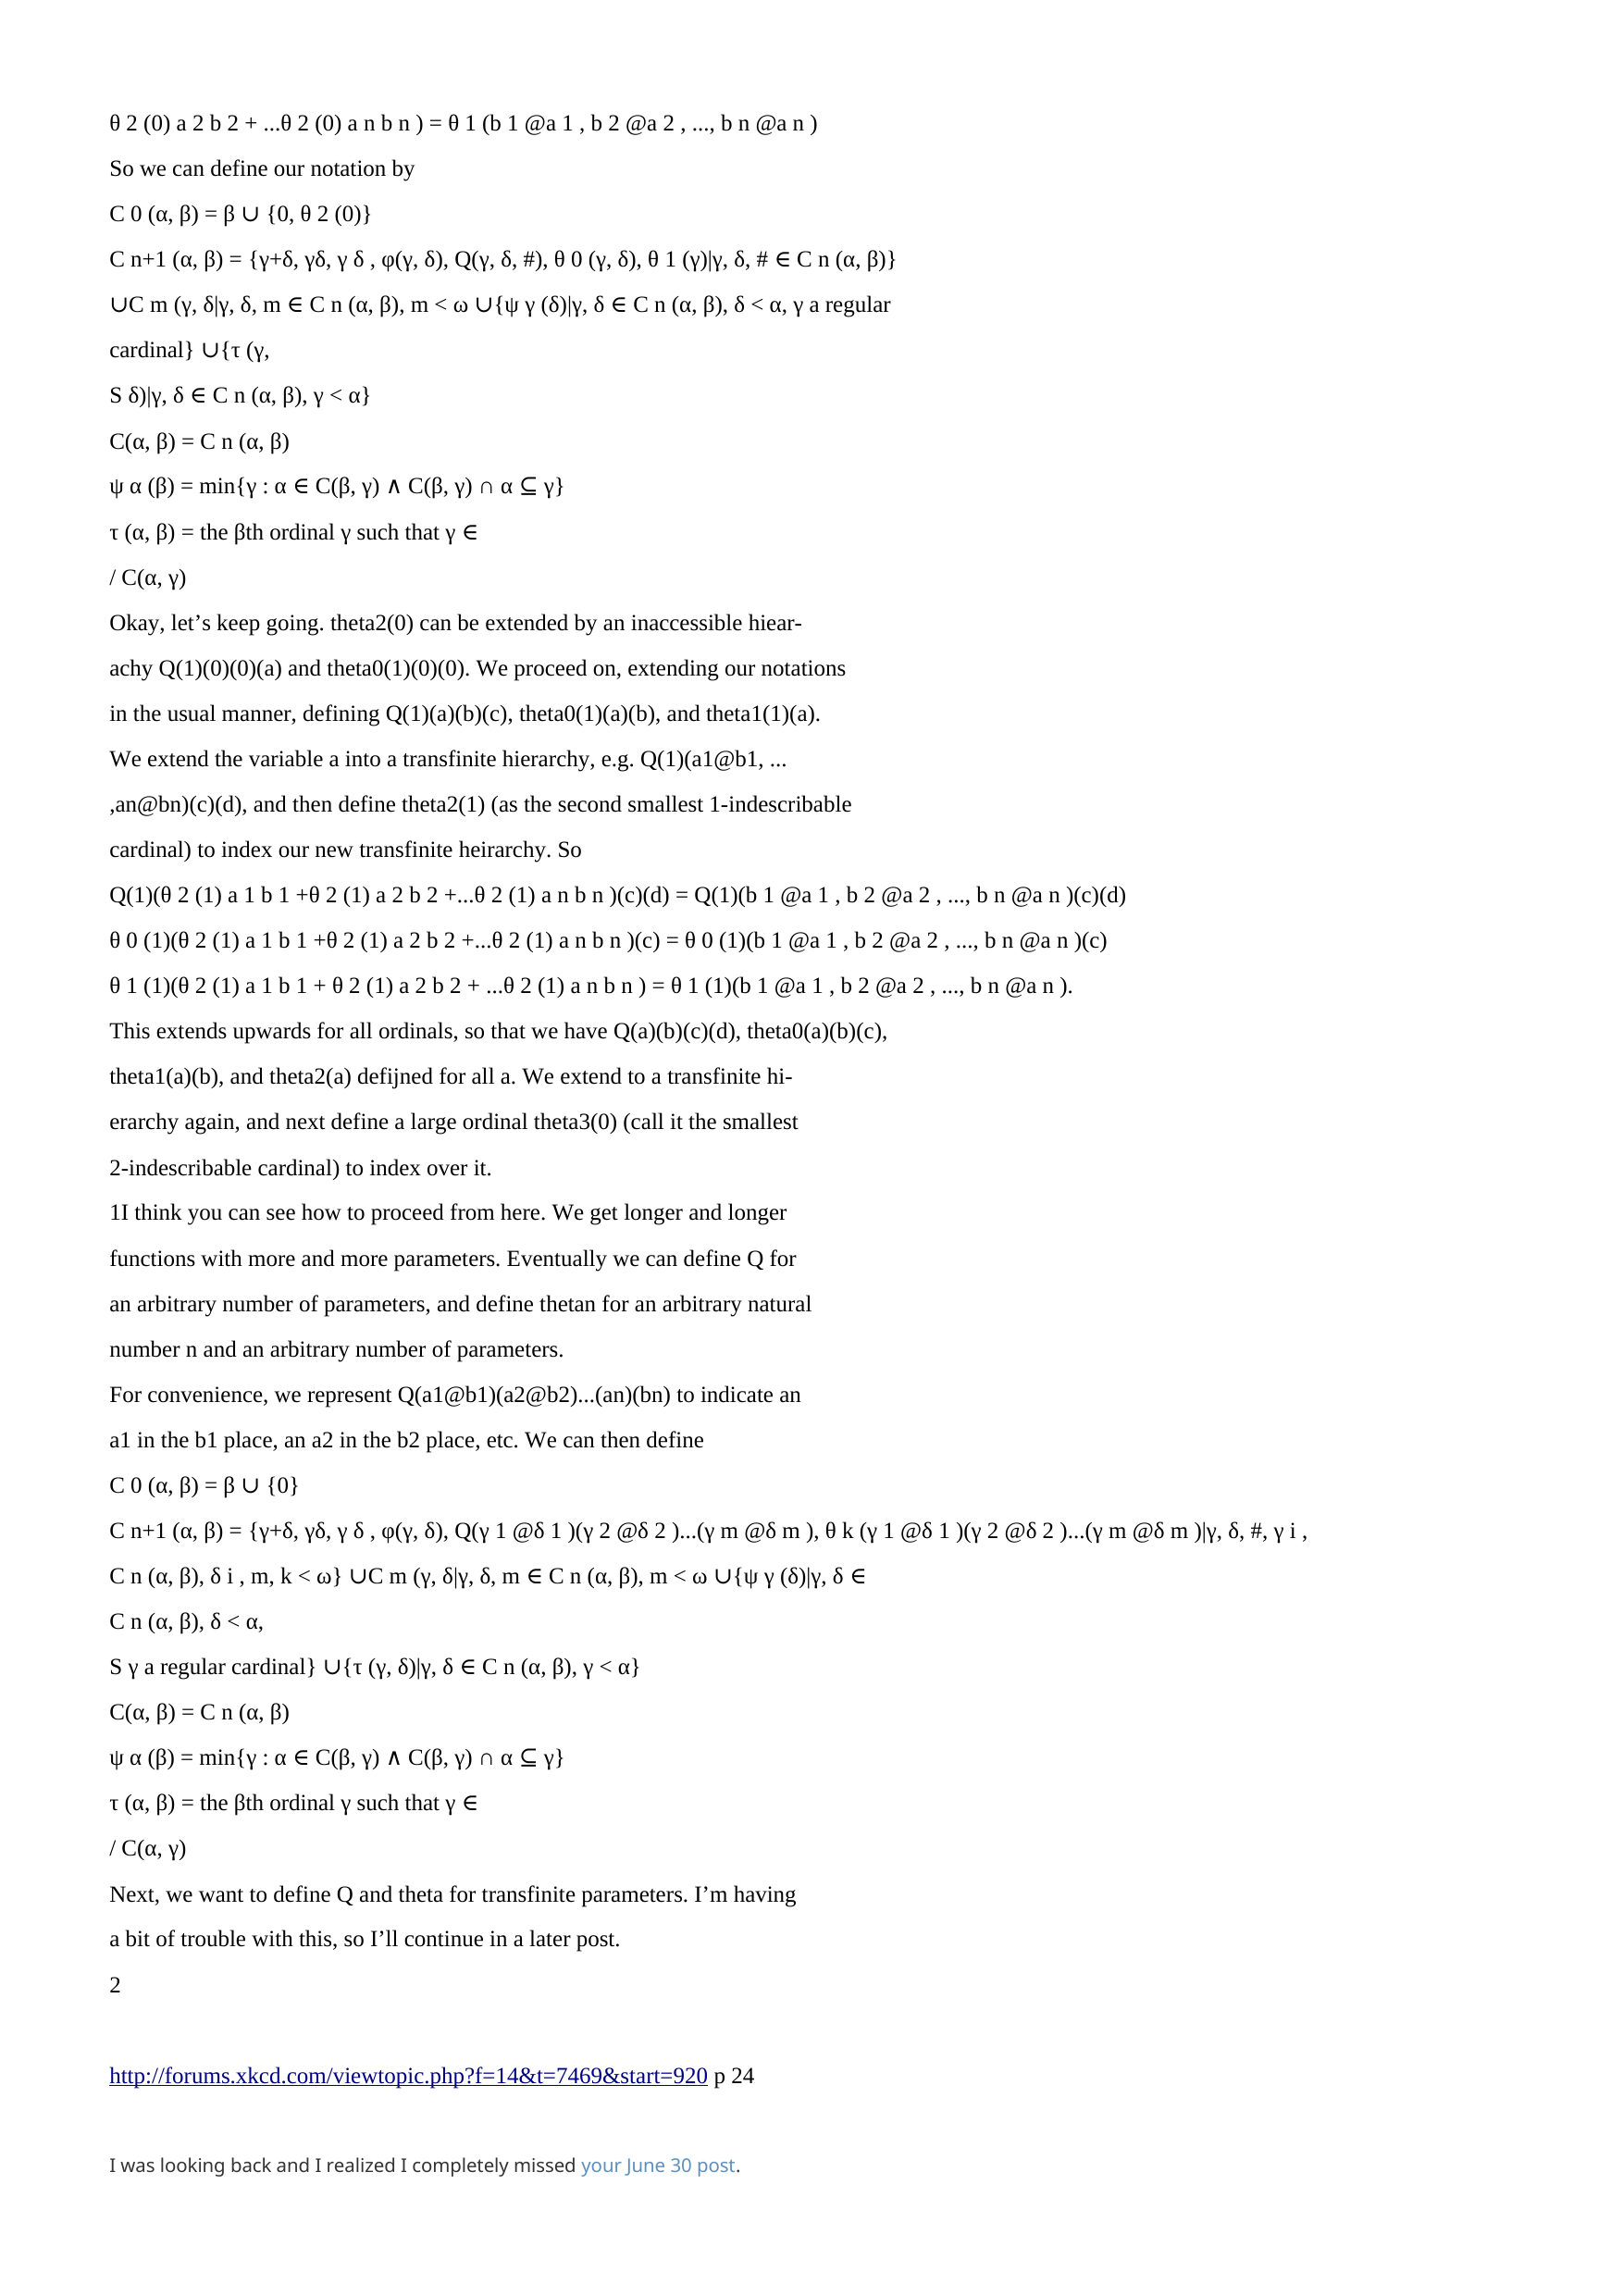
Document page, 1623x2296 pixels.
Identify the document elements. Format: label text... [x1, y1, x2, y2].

text Q(1)(θ 2 (1) a 1 b 1 +θ 2 (1) a 2 b 2 +...θ 2 (1) a n b n )(c)(d) = Q(1)(b 1 @a 1 , b 2 @a 2 , ..., b n @a n )(c)(d) [109, 881, 1514, 908]
text 2 [109, 1971, 1514, 1997]
text 2-indescribable cardinal) to index over it. [109, 1154, 1514, 1180]
text For convenience, we represent Q(a1@b1)(a2@b2)...(an)(bn) to indicate an [109, 1381, 1514, 1408]
text in the usual manner, defining Q(1)(a)(b)(c), theta0(1)(a)(b), and theta1(1)(a). [109, 700, 1514, 726]
text functions with more and more parameters. Eventually we can define Q for [109, 1245, 1514, 1271]
text cardinal} ∪{τ (γ, [109, 336, 1514, 363]
text / C(α, γ) [109, 1834, 1514, 1861]
text ψ α (β) = min{γ : α ∈ C(β, γ) ∧ C(β, γ) ∩ α ⊆ γ} [109, 1744, 1514, 1770]
text So we can define our notation by [109, 155, 1514, 181]
text C n+1 (α, β) = {γ+δ, γδ, γ δ , φ(γ, δ), Q(γ, δ, #), θ 0 (γ, δ), θ 1 (γ)|γ, δ, # ∈ C n (α, β)} [109, 245, 1514, 272]
text C 0 (α, β) = β ∪ {0, θ 2 (0)} [109, 200, 1514, 227]
text / C(α, γ) [109, 564, 1514, 590]
text Okay, let’s keep going. theta2(0) can be extended by an inaccessible hiear- [109, 609, 1514, 636]
text a bit of trouble with this, so I’ll continue in a later post. [109, 1926, 1514, 1952]
text erarchy again, and next define a large ordinal theta3(0) (call it the smallest [109, 1108, 1514, 1135]
text I was looking back and I realized I completely missed your June 30 post. [109, 2153, 1514, 2178]
text ,an@bn)(c)(d), and then define theta2(1) (as the second smallest 1-indescribable [109, 790, 1514, 817]
text C n+1 (α, β) = {γ+δ, γδ, γ δ , φ(γ, δ), Q(γ 1 @δ 1 )(γ 2 @δ 2 )...(γ m @δ m ), θ k (γ 1 @δ 1 )(γ 2 @δ 2 )...(γ m @δ m )|γ, δ, #, γ i , [109, 1517, 1514, 1544]
text S δ)|γ, δ ∈ C n (α, β), γ < α} [109, 381, 1514, 408]
text achy Q(1)(0)(0)(a) and theta0(1)(0)(0). We proceed on, extending our notations [109, 654, 1514, 681]
text 1I think you can see how to proceed from here. We get longer and longer [109, 1199, 1514, 1225]
text τ (α, β) = the βth ordinal γ such that γ ∈ [109, 1789, 1514, 1816]
text τ (α, β) = the βth ordinal γ such that γ ∈ [109, 518, 1514, 544]
text This extends upwards for all ordinals, so that we have Q(a)(b)(c)(d), theta0(a)(b)(c), [109, 1017, 1514, 1044]
text cardinal) to index our new transfinite heirarchy. So [109, 836, 1514, 863]
text θ 0 (1)(θ 2 (1) a 1 b 1 +θ 2 (1) a 2 b 2 +...θ 2 (1) a n b n )(c) = θ 0 (1)(b 1 @a 1 , b 2 @a 2 , ..., b n @a n )(c) [109, 926, 1514, 953]
text Next, we want to define Q and theta for transfinite parameters. I’m having [109, 1880, 1514, 1906]
text S γ a regular cardinal} ∪{τ (γ, δ)|γ, δ ∈ C n (α, β), γ < α} [109, 1653, 1514, 1680]
text θ 1 (1)(θ 2 (1) a 1 b 1 + θ 2 (1) a 2 b 2 + ...θ 2 (1) a n b n ) = θ 1 (1)(b 1 @a 1 , b 2 @a 2 , ..., b n @a n ). [109, 972, 1514, 999]
text C n (α, β), δ < α, [109, 1607, 1514, 1634]
text ψ α (β) = min{γ : α ∈ C(β, γ) ∧ C(β, γ) ∩ α ⊆ γ} [109, 473, 1514, 499]
text We extend the variable a into a transfinite hierarchy, e.g. Q(1)(a1@b1, ... [109, 745, 1514, 772]
text theta1(a)(b), and theta2(a) defijned for all a. We extend to a transfinite hi- [109, 1062, 1514, 1089]
text number n and an arbitrary number of parameters. [109, 1335, 1514, 1362]
text an arbitrary number of parameters, and define thetan for an arbitrary natural [109, 1290, 1514, 1316]
text C 0 (α, β) = β ∪ {0} [109, 1471, 1514, 1498]
text C n (α, β), δ i , m, k < ω} ∪C m (γ, δ|γ, δ, m ∈ C n (α, β), m < ω ∪{ψ γ (δ)|γ, δ ∈ [109, 1562, 1514, 1589]
text a1 in the b1 place, an a2 in the b2 place, etc. We can then define [109, 1426, 1514, 1453]
text C(α, β) = C n (α, β) [109, 1698, 1514, 1725]
text http://forums.xkcd.com/viewtopic.php?f=14&t=7469&start=920 p 24 [109, 2062, 1514, 2089]
text θ 2 (0) a 2 b 2 + ...θ 2 (0) a n b n ) = θ 1 (b 1 @a 1 , b 2 @a 2 , ..., b n @a n ) [109, 109, 1514, 136]
text C(α, β) = C n (α, β) [109, 428, 1514, 453]
text ∪C m (γ, δ|γ, δ, m ∈ C n (α, β), m < ω ∪{ψ γ (δ)|γ, δ ∈ C n (α, β), δ < α, γ a regular [109, 291, 1514, 317]
